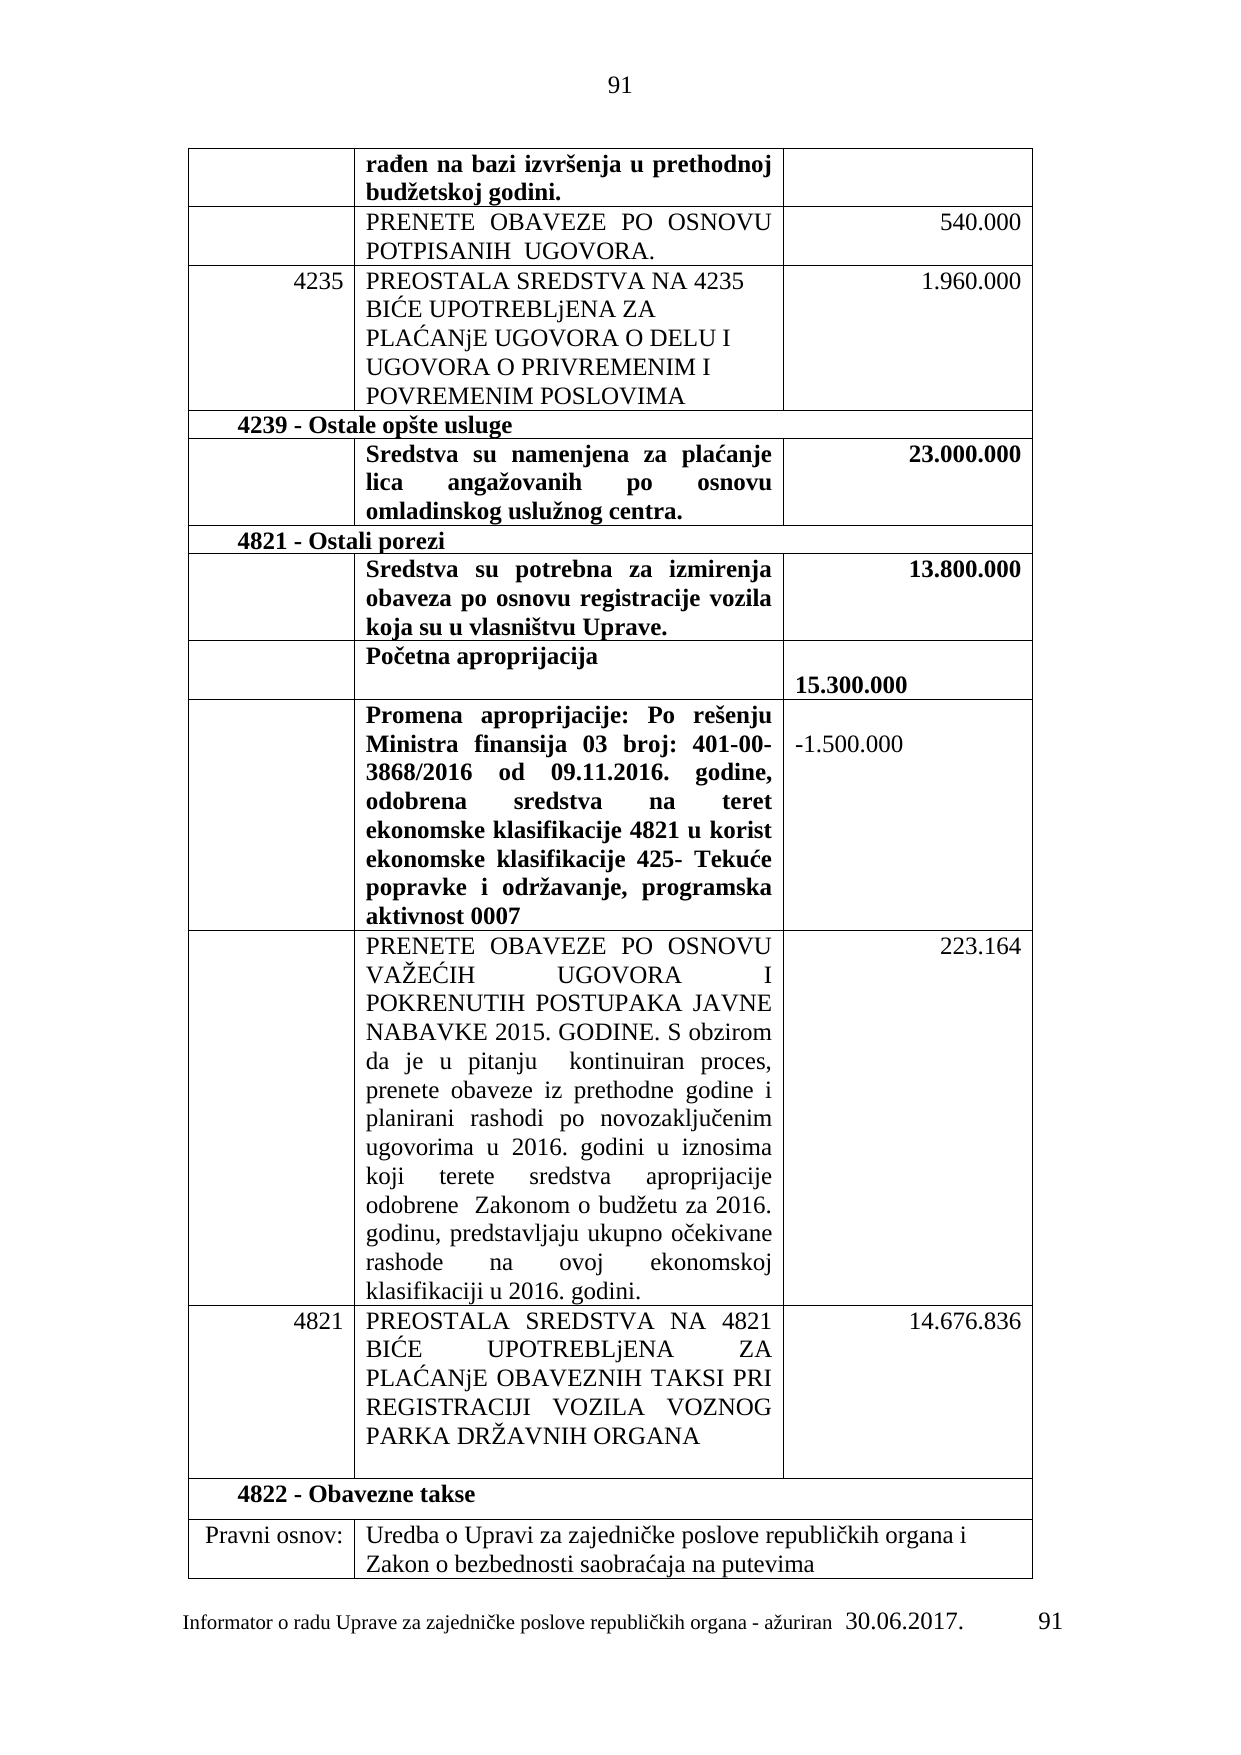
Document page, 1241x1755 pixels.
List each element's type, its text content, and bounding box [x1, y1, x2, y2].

table_cell [1033, 640, 1074, 699]
table_cell [1033, 1519, 1074, 1578]
table_cell 23.000.000 [784, 439, 1032, 525]
table_cell Sredstva su namenjena za plaćanje lica angažovanih po osnovu omladinskog uslužnog centra. [355, 439, 783, 525]
table_cell 4821 - Ostali porezi [189, 526, 1032, 553]
table_cell Uredba o Upravi za zajedničke poslove republičkih organa i Zakon o bezbednosti saobraćaja na putevima [355, 1520, 1032, 1578]
table_cell [189, 149, 354, 206]
table_cell [1033, 699, 1074, 930]
table_cell 223.164 [784, 931, 1032, 1305]
table_cell PRENETE OBAVEZE PO OSNOVU VAŽEĆIH UGOVORA I POKRENUTIH POSTUPAKA JAVNE NABAVKE 2015. GODINE. S obzirom da je u pitanju kontinuiran proces, prenete obaveze iz prethodne godine i planirani rashodi po novozaklјučenim ugovorima u 2016. godini u iznosima koji terete sredstva aproprijacije odobrene Zakonom o budžetu za 2016. godinu, predstavlјaju ukupno očekivane rashode na ovoj ekonomskoj klasifikaciji u 2016. godini. [355, 931, 783, 1305]
table_cell Sredstva su potrebna za izmirenja obaveza po osnovu registracije vozila koja su u vlasništvu Uprave. [355, 554, 783, 640]
table_cell 14.676.836 [784, 1306, 1032, 1478]
table_cell [784, 149, 1032, 206]
table_cell 4822 - Obavezne takse [189, 1479, 1032, 1519]
table_cell Početna aproprijacija [355, 641, 783, 699]
table_cell PRENETE OBAVEZE PO OSNOVU POTPISANIH UGOVORA. [355, 207, 783, 265]
table_cell [189, 439, 354, 525]
table_cell 1.960.000 [784, 266, 1032, 409]
table_cell [1033, 438, 1074, 525]
table_cell Pravni osnov: [189, 1520, 354, 1578]
table_cell 540.000 [784, 207, 1032, 265]
table_cell [1033, 1305, 1074, 1478]
table_cell 4821 [189, 1306, 354, 1478]
table_cell PREOSTALA SREDSTVA NA 4821 BIĆE UPOTREBLjENA ZA PLAĆANјE OBAVEZNIH TAKSI PRI REGISTRACIJI VOZILA VOZNOG PARKA DRŽAVNIH ORGANA [355, 1306, 783, 1478]
table_cell [1033, 206, 1074, 265]
table_cell [1033, 930, 1074, 1305]
table_cell rađen na bazi izvršenja u prethodnoj budžetskoj godini. [355, 149, 783, 206]
table_cell [189, 554, 354, 640]
table_cell Promena aproprijacije: Po rešenju Ministra finansija 03 broj: 401-00-3868/2016 od 09.11.2016. godine, odobrena sredstva na teret ekonomske klasifikacije 4821 u korist ekonomske klasifikacije 425- Tekuće popravke i održavanje, programska aktivnost 0007 [355, 700, 783, 930]
table_cell [189, 700, 354, 930]
table_cell [1033, 148, 1074, 206]
table_cell 4235 [189, 266, 354, 409]
table_cell [1033, 553, 1074, 640]
table_cell [1033, 410, 1074, 438]
table_cell [189, 931, 354, 1305]
table_cell [189, 207, 354, 265]
table_cell [1033, 525, 1074, 553]
table_cell 4239 - Ostale opšte usluge [189, 411, 1032, 438]
table_cell PREOSTALA SREDSTVA NA 4235 BIĆE UPOTREBLjENA ZA PLAĆANјE UGOVORA O DELU I UGOVORA O PRIVREMENIM I POVREMENIM POSLOVIMA [355, 266, 783, 409]
table_cell [1033, 265, 1074, 409]
table_cell 13.800.000 [784, 554, 1032, 640]
table_cell 15.300.000 [784, 641, 1032, 699]
table_cell -1.500.000 [784, 700, 1032, 930]
table_cell [189, 641, 354, 699]
table_cell [1033, 1478, 1074, 1519]
